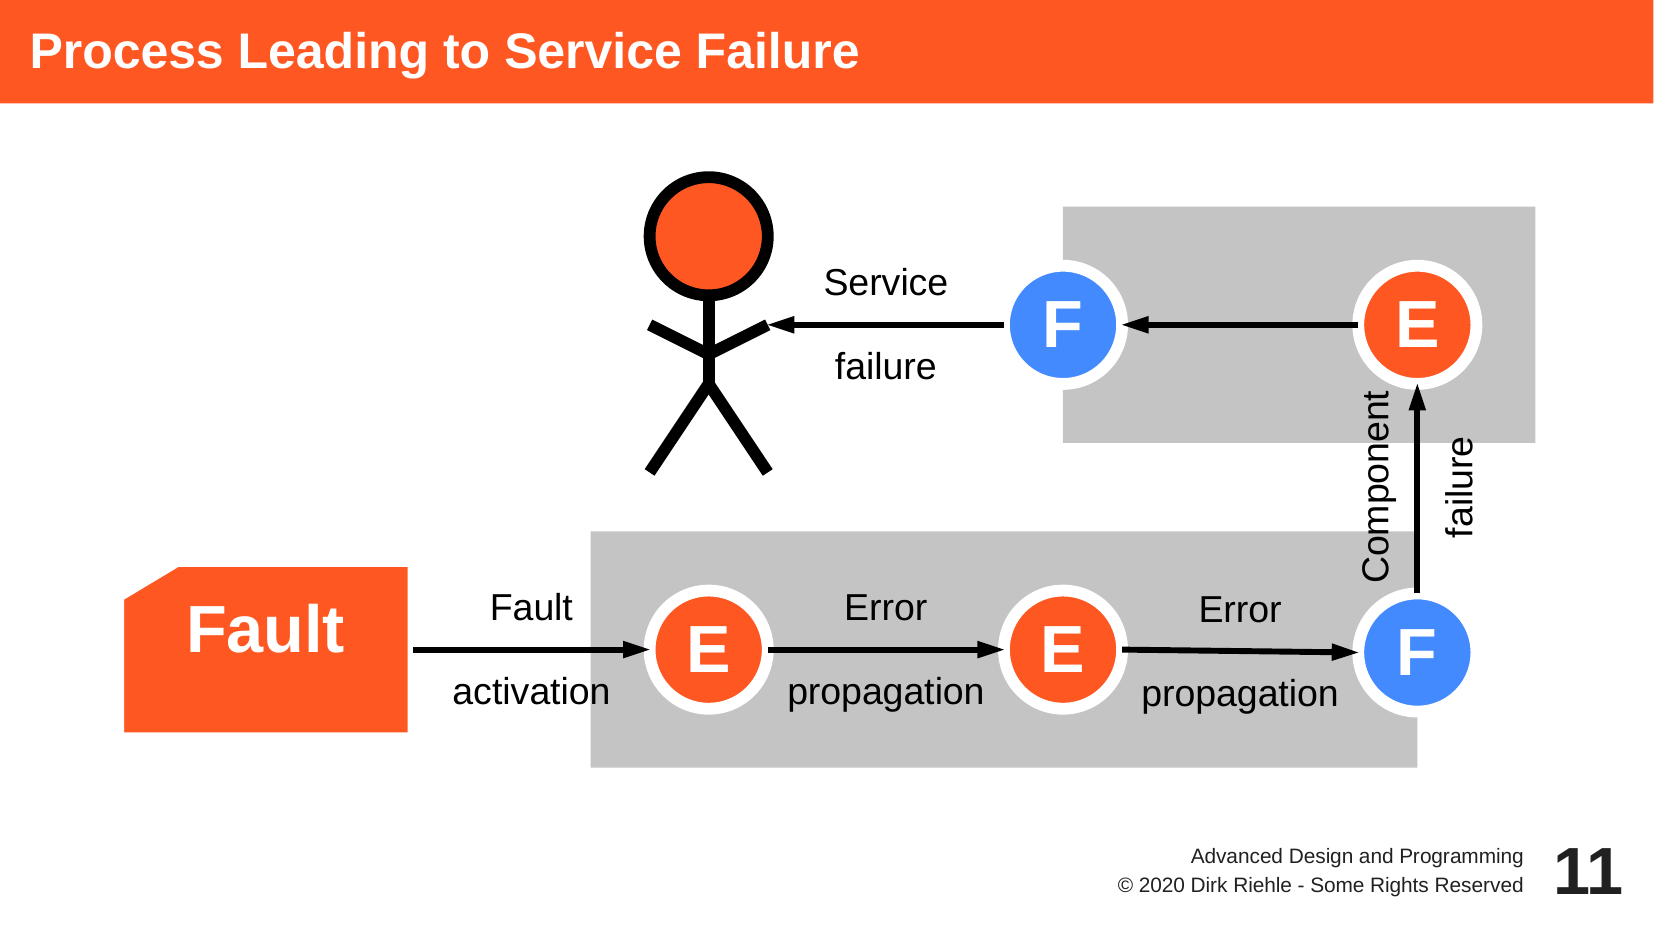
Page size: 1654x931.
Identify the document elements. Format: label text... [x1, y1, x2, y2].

text_box [649, 177, 768, 296]
text_box F [1004, 265, 1123, 384]
text_box Component failure [1328, 324, 1506, 650]
text_box [1062, 326, 1328, 443]
title Process Leading to Service Failure [0, 0, 1654, 104]
text_box [590, 651, 1418, 768]
text_box E [649, 590, 768, 709]
text_box F [1358, 650, 1477, 712]
text_box E [1003, 590, 1122, 709]
text_box Fault [118, 561, 414, 739]
text_box [590, 531, 1328, 649]
text_box [1062, 206, 1536, 443]
text_box E [1358, 265, 1477, 324]
